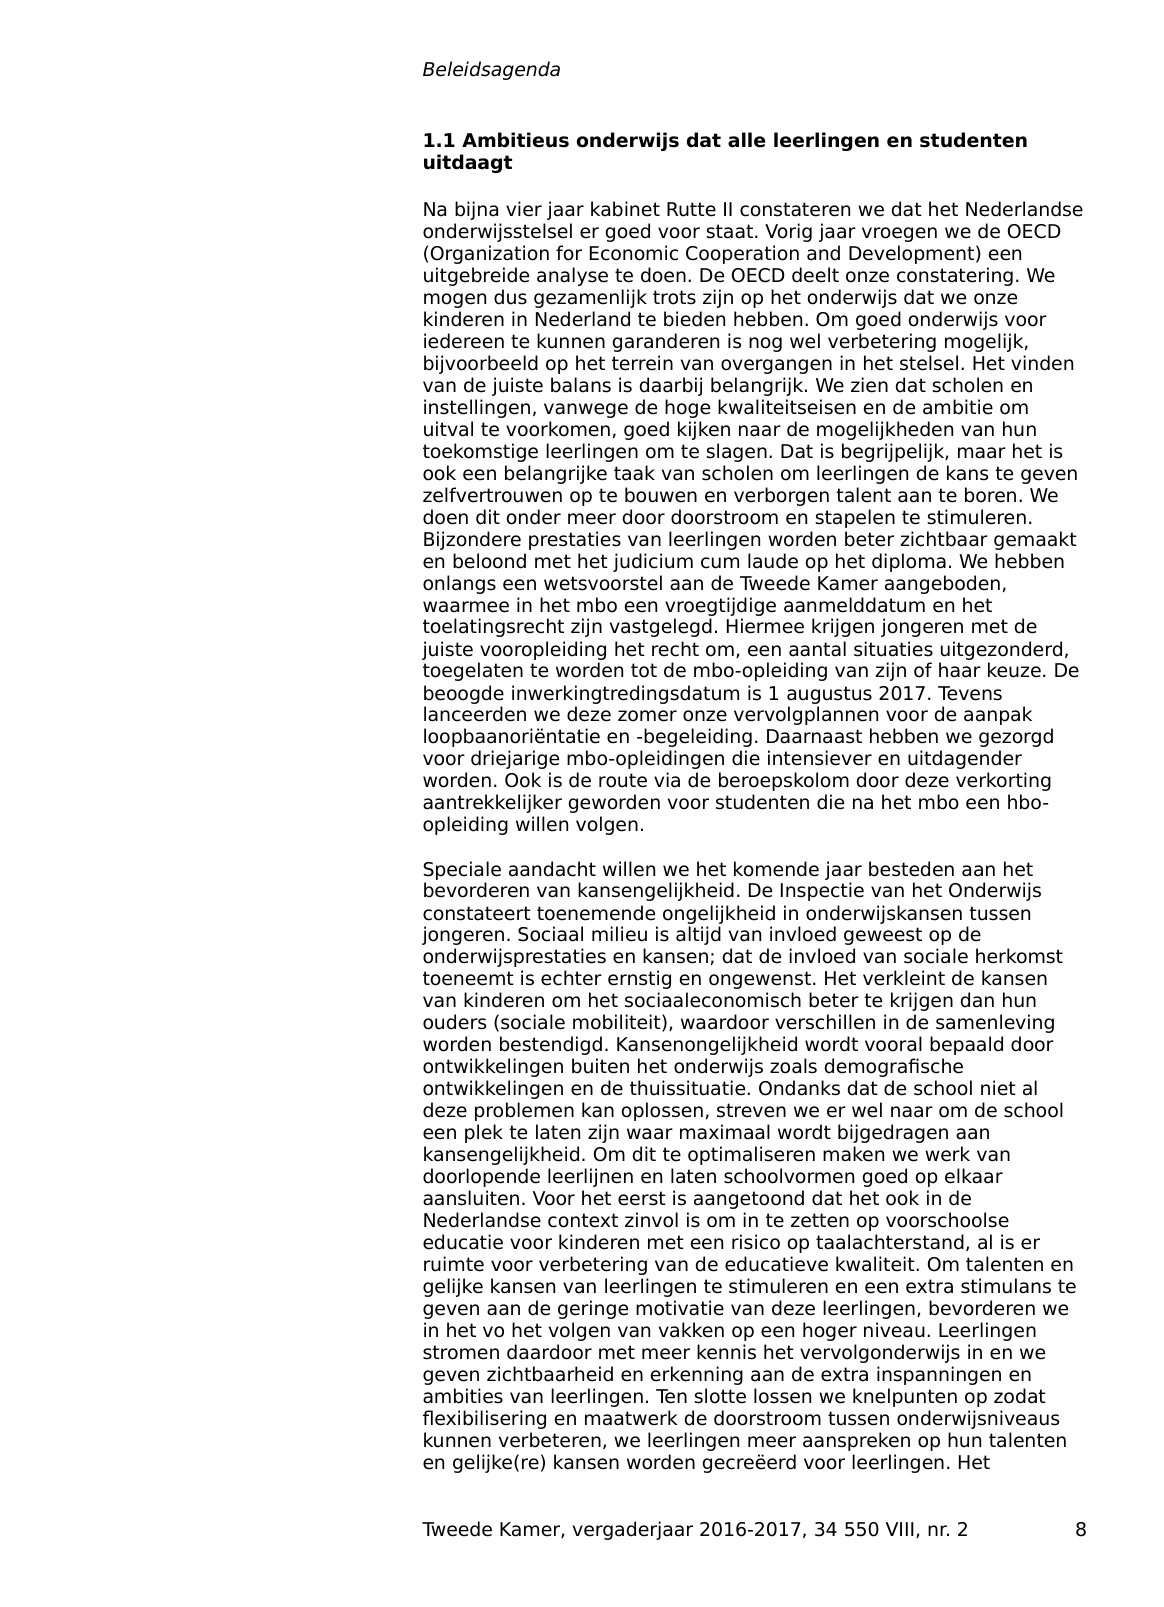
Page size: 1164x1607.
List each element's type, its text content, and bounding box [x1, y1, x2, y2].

text Speciale aandacht willen we het komende jaar besteden aan het bevorderen van kansengelijkheid. De Inspectie van het Onderwijs constateert toenemende ongelijkheid in onderwijskansen tussen jongeren. Sociaal milieu is altijd van invloed geweest op de onderwijsprestaties en kansen; dat de invloed van sociale herkomst toeneemt is echter ernstig en ongewenst. Het verkleint de kansen van kinderen om het sociaaleconomisch beter te krijgen dan hun ouders (sociale mobiliteit), waardoor verschillen in de samenleving worden bestendigd. Kansenongelijkheid wordt vooral bepaald door ontwikkelingen buiten het onderwijs zoals demografische ontwikkelingen en de thuissituatie. Ondanks dat de school niet al deze problemen kan oplossen, streven we er wel naar om de school een plek te laten zijn waar maximaal wordt bijgedragen aan kansengelijkheid. Om dit te optimaliseren maken we werk van doorlopende leerlijnen en laten schoolvormen goed op elkaar aansluiten. Voor het eerst is aangetoond dat het ook in de Nederlandse context zinvol is om in te zetten op voorschoolse educatie voor kinderen met een risico op taalachterstand, al is er ruimte voor verbetering van de educatieve kwaliteit. Om talenten en gelijke kansen van leerlingen te stimuleren en een extra stimulans te geven aan de geringe motivatie van deze leerlingen, bevorderen we in het vo het volgen van vakken op een hoger niveau. Leerlingen stromen daardoor met meer kennis het vervolgonderwijs in en we geven zichtbaarheid en erkenning aan de extra inspanningen en ambities van leerlingen. Ten slotte lossen we knelpunten op zodat flexibilisering en maatwerk de doorstroom tussen onderwijsniveaus kunnen verbeteren, we leerlingen meer aanspreken op hun talenten en gelijke(re) kansen worden gecreëerd voor leerlingen. Het [422, 858, 1087, 1474]
text Na bijna vier jaar kabinet Rutte II constateren we dat het Nederlandse onderwijsstelsel er goed voor staat. Vorig jaar vroegen we de OECD (Organization for Economic Cooperation and Development) een uitgebreide analyse te doen. De OECD deelt onze constatering. We mogen dus gezamenlijk trots zijn op het onderwijs dat we onze kinderen in Nederland te bieden hebben. Om goed onderwijs voor iedereen te kunnen garanderen is nog wel verbetering mogelijk, bijvoorbeeld op het terrein van overgangen in het stelsel. Het vinden van de juiste balans is daarbij belangrijk. We zien dat scholen en instellingen, vanwege de hoge kwaliteitseisen en de ambitie om uitval te voorkomen, goed kijken naar de mogelijkheden van hun toekomstige leerlingen om te slagen. Dat is begrijpelijk, maar het is ook een belangrijke taak van scholen om leerlingen de kans te geven zelfvertrouwen op te bouwen en verborgen talent aan te boren. We doen dit onder meer door doorstroom en stapelen te stimuleren. Bijzondere prestaties van leerlingen worden beter zichtbaar gemaakt en beloond met het judicium cum laude op het diploma. We hebben onlangs een wetsvoorstel aan de Tweede Kamer aangeboden, waarmee in het mbo een vroegtijdige aanmelddatum en het toelatingsrecht zijn vastgelegd. Hiermee krijgen jongeren met de juiste vooropleiding het recht om, een aantal situaties uitgezonderd, toegelaten te worden tot de mbo-opleiding van zijn of haar keuze. De beoogde inwerkingtredingsdatum is 1 augustus 2017. Tevens lanceerden we deze zomer onze vervolgplannen voor de aanpak loopbaanoriëntatie en -begeleiding. Daarnaast hebben we gezorgd voor driejarige mbo-opleidingen die intensiever en uitdagender worden. Ook is de route via de beroepskolom door deze verkorting aantrekkelijker geworden voor studenten die na het mbo een hbo-opleiding willen volgen. [422, 199, 1087, 836]
subtitle 1.1 Ambitieus onderwijs dat alle leerlingen en studenten uitdaagt [422, 130, 1087, 174]
